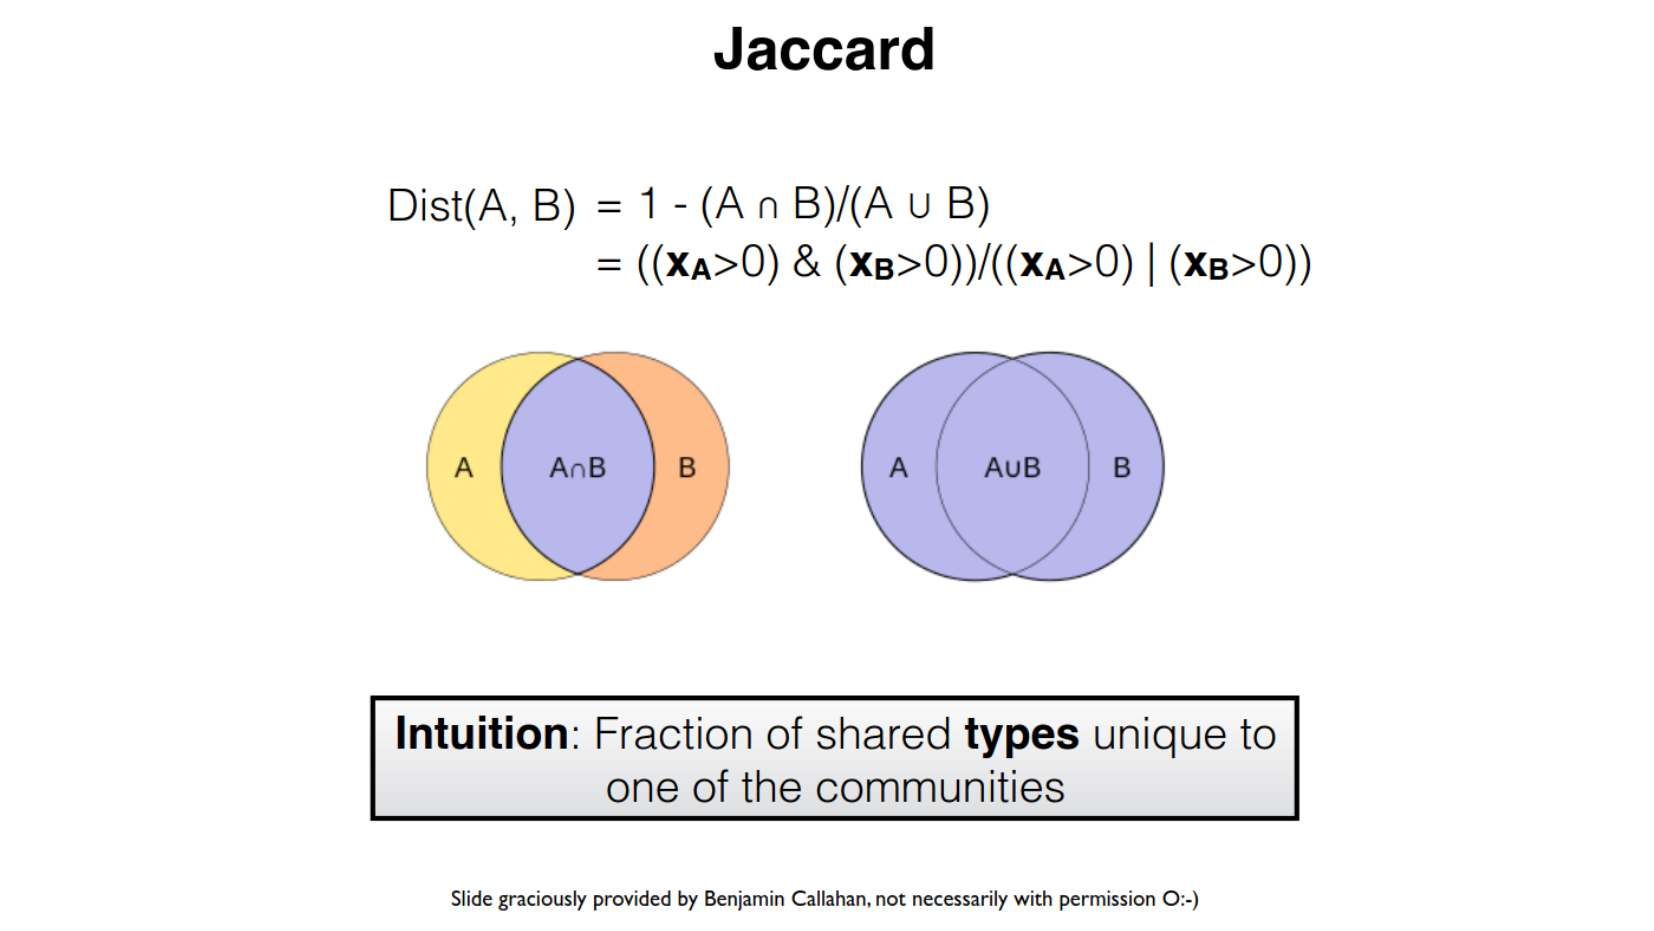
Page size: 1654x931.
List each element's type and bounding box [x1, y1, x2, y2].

picture [216, 0, 1426, 926]
